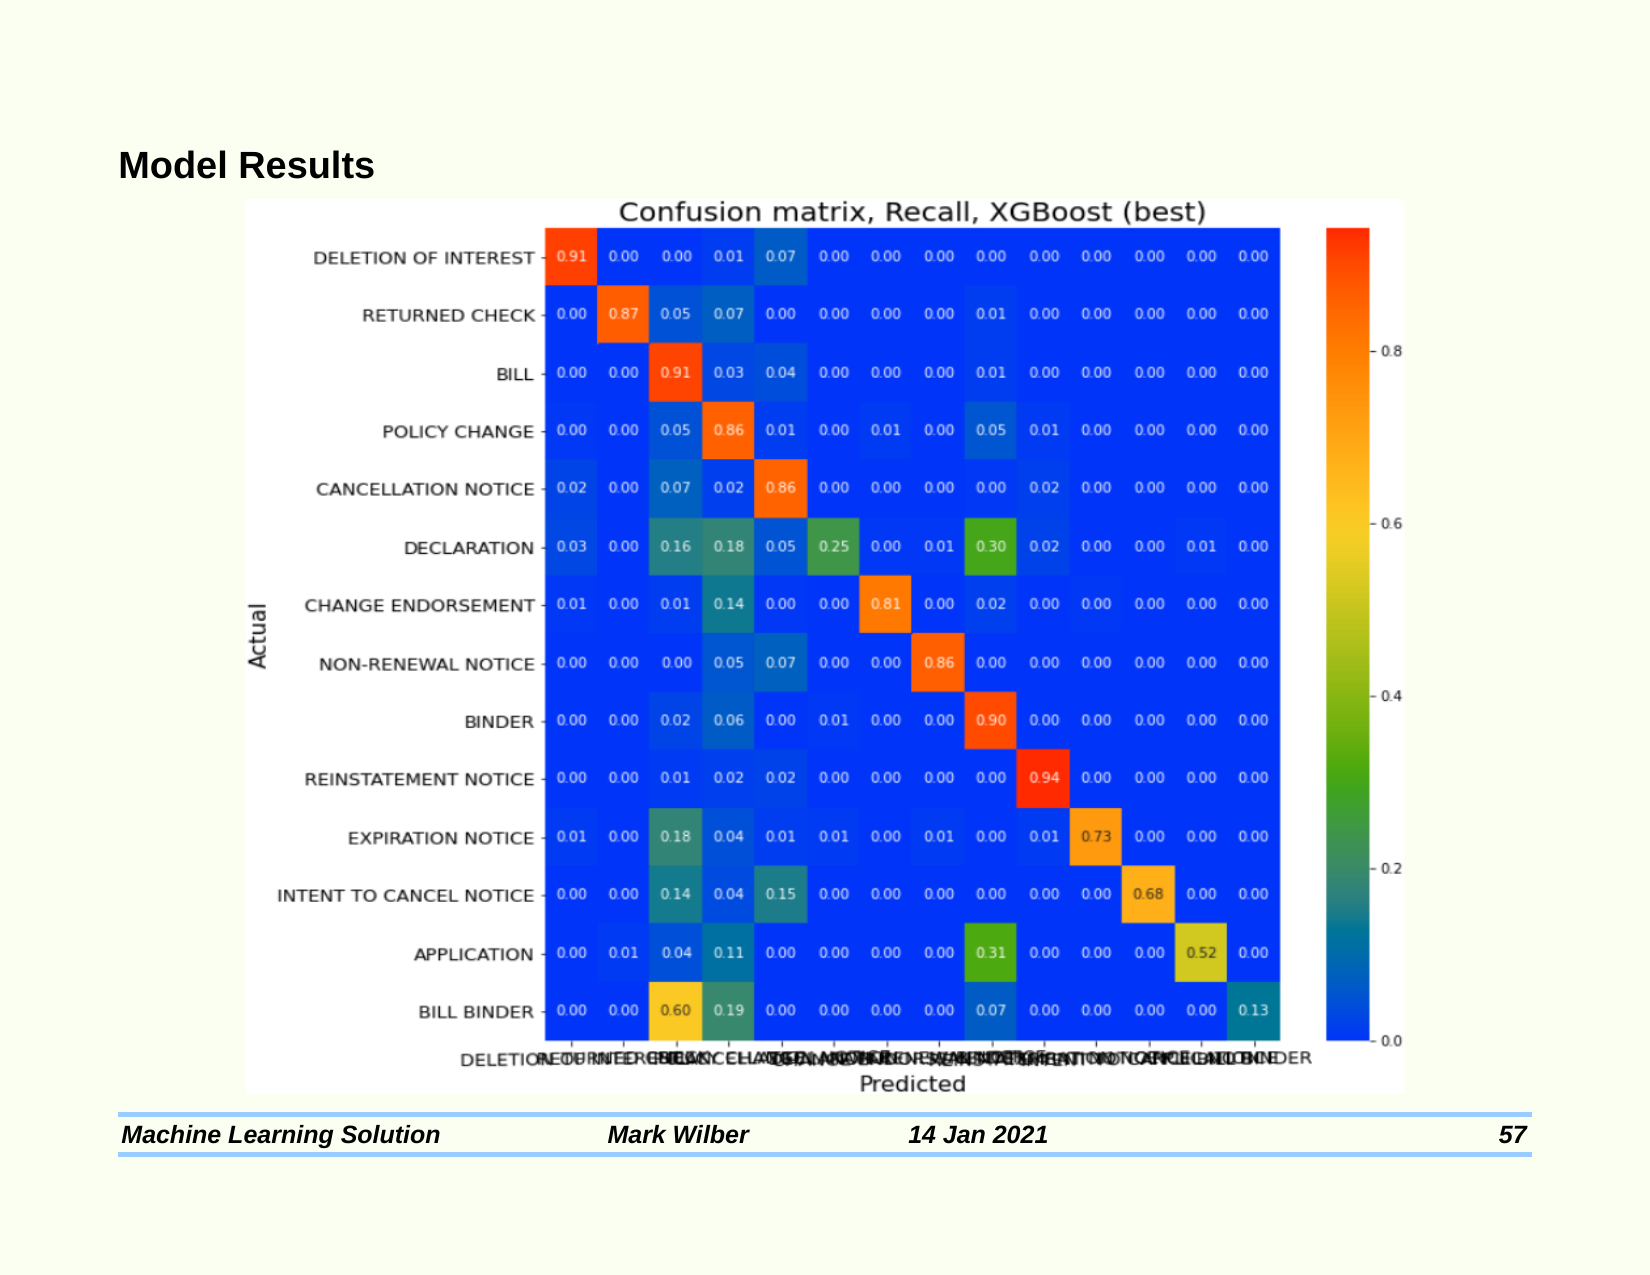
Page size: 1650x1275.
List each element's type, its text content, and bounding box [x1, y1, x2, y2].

subtitle Model Results [118, 143, 1532, 187]
picture [245, 199, 1405, 1094]
